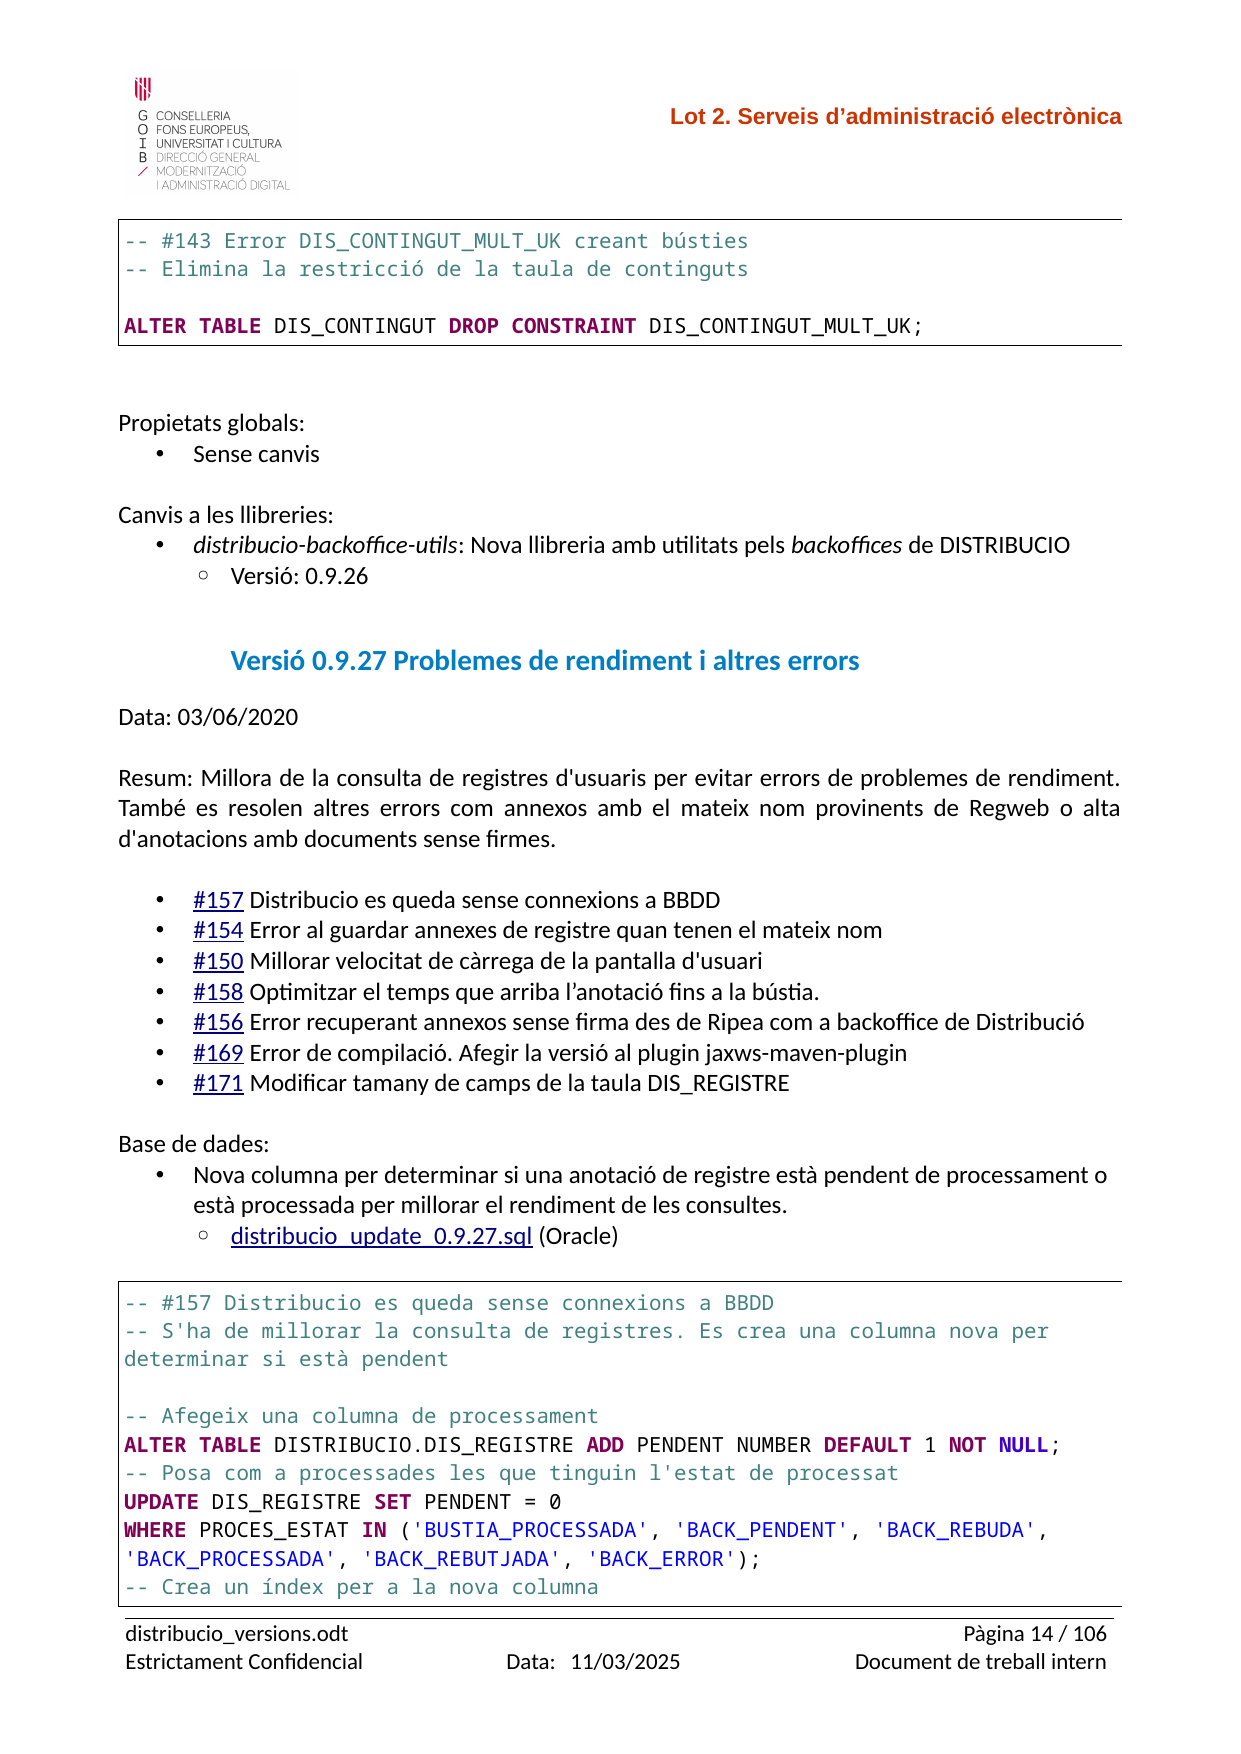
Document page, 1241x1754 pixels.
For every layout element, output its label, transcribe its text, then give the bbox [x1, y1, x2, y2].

table_header -- #157 Distribucio es queda sense connexions a BBDD -- S'ha de millorar la consulta de registres. Es crea una columna nova per determinar si està pendent -- Afegeix una columna de processament ALTER TABLE DISTRIBUCIO.DIS_REGISTRE ADD PENDENT NUMBER DEFAULT 1 NOT NULL; -- Posa com a processades les que tinguin l'estat de processat UPDATE DIS_REGISTRE SET PENDENT = 0 WHERE PROCES_ESTAT IN ('BUSTIA_PROCESSADA', 'BACK_PENDENT', 'BACK_REBUDA', 'BACK_PROCESSADA', 'BACK_REBUTJADA', 'BACK_ERROR'); -- Crea un índex per a la nova columna [119, 1282, 1122, 1606]
text Base de dades: [118, 1128, 1122, 1159]
table_header -- #143 Error DIS_CONTINGUT_MULT_UK creant bústies -- Elimina la restricció de la taula de continguts ALTER TABLE DIS_CONTINGUT DROP CONSTRAINT DIS_CONTINGUT_MULT_UK; [119, 220, 1122, 345]
list Versió: 0.9.26 [193, 560, 1122, 591]
text Canvis a les llibreries: [118, 499, 1122, 529]
list #156 Error recuperant annexos sense firma des de Ripea com a backoffice de Distribució [156, 1006, 1122, 1037]
list #154 Error al guardar annexes de registre quan tenen el mateix nom [156, 915, 1122, 945]
subtitle Versió 0.9.27 Problemes de rendiment i altres errors [153, 642, 1122, 677]
text Resum: Millora de la consulta de registres d'usuaris per evitar errors de problemes de rendiment. També es resolen altres errors com annexos amb el mateix nom provinents de Regweb o alta d'anotacions amb documents sense firmes. [118, 762, 1122, 854]
picture [126, 70, 299, 197]
list distribucio-backoffice-utils: Nova llibreria amb utilitats pels backoffices de DISTRIBUCIO [156, 529, 1122, 560]
list #157 Distribucio es queda sense connexions a BBDD [156, 884, 1122, 915]
list #150 Millorar velocitat de càrrega de la pantalla d'usuari [156, 945, 1122, 976]
text Data: 03/06/2020 [118, 701, 1122, 732]
text Propietats globals: [118, 407, 1122, 438]
list #158 Optimitzar el temps que arriba l’anotació fins a la bústia. [156, 976, 1122, 1006]
list #171 Modificar tamany de camps de la taula DIS_REGISTRE [156, 1067, 1122, 1098]
list Nova columna per determinar si una anotació de registre està pendent de processament o està processada per millorar el rendiment de les consultes. [156, 1159, 1122, 1220]
list Sense canvis [156, 438, 1122, 468]
list distribucio_update_0.9.27.sql (Oracle) [193, 1220, 1122, 1250]
list #169 Error de compilació. Afegir la versió al plugin jaxws-maven-plugin [156, 1037, 1122, 1067]
